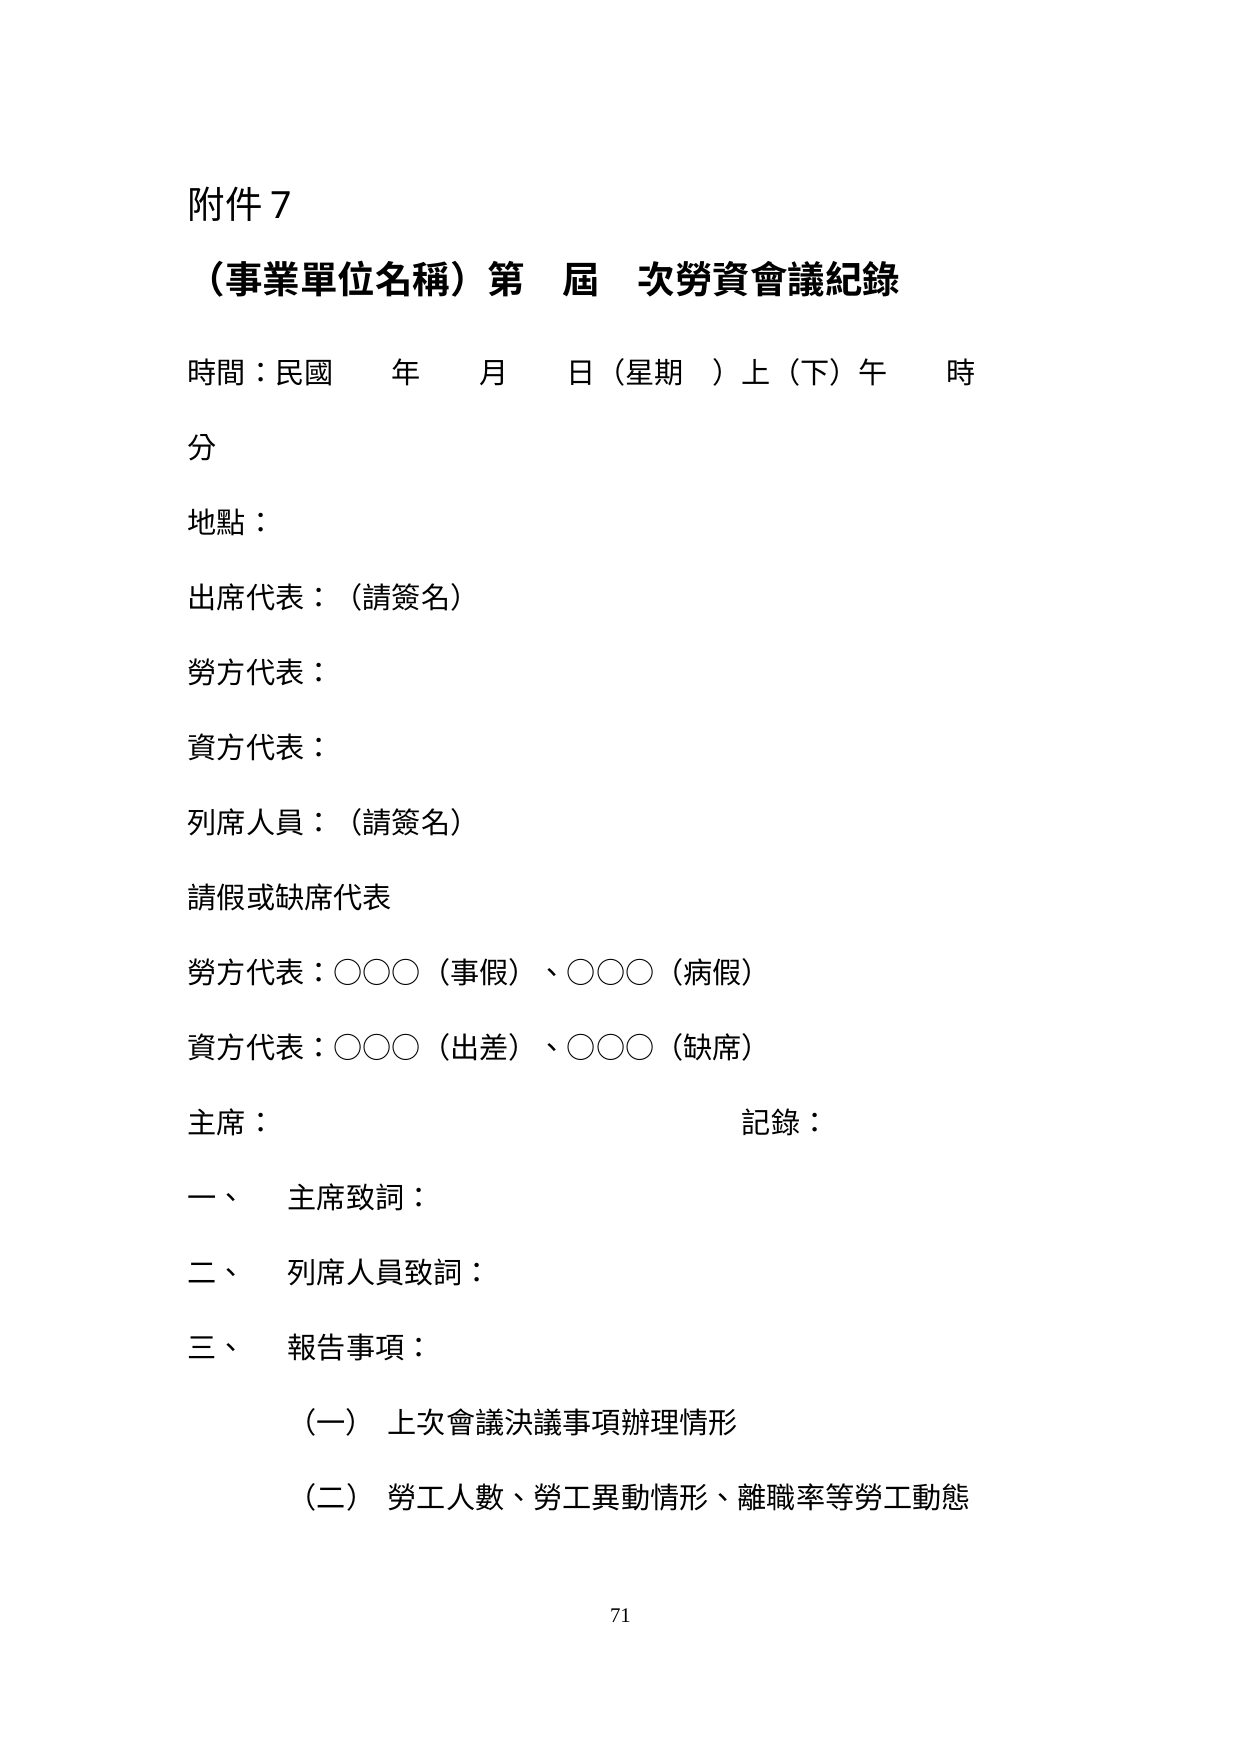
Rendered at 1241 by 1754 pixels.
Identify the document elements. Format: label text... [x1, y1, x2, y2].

text 出席代表：（請簽名） [187, 558, 1053, 633]
text 勞方代表：○○○（事假）、○○○（病假） [187, 933, 1053, 1008]
text 時間：民國 年 月 日（星期 ）上（下）午 時 分 [187, 333, 1053, 483]
text 主席： 記錄： [187, 1083, 1053, 1158]
text 附件7 [187, 164, 1053, 239]
list 勞工人數、勞工異動情形、離職率等勞工動態 [287, 1458, 1053, 1533]
text 請假或缺席代表 [187, 858, 1053, 933]
text 資方代表：○○○（出差）、○○○（缺席） [187, 1008, 1053, 1083]
list 上次會議決議事項辦理情形 [287, 1383, 1053, 1458]
list 報告事項： [187, 1308, 1053, 1383]
text （事業單位名稱）第 屆 次勞資會議紀錄 [187, 239, 1053, 314]
text 勞方代表： [187, 633, 1053, 708]
text 資方代表： [187, 708, 1053, 783]
list 列席人員致詞： [187, 1233, 1053, 1308]
list 主席致詞： [187, 1158, 1053, 1233]
text 列席人員：（請簽名） [187, 783, 1053, 858]
text 地點： [187, 483, 1053, 558]
